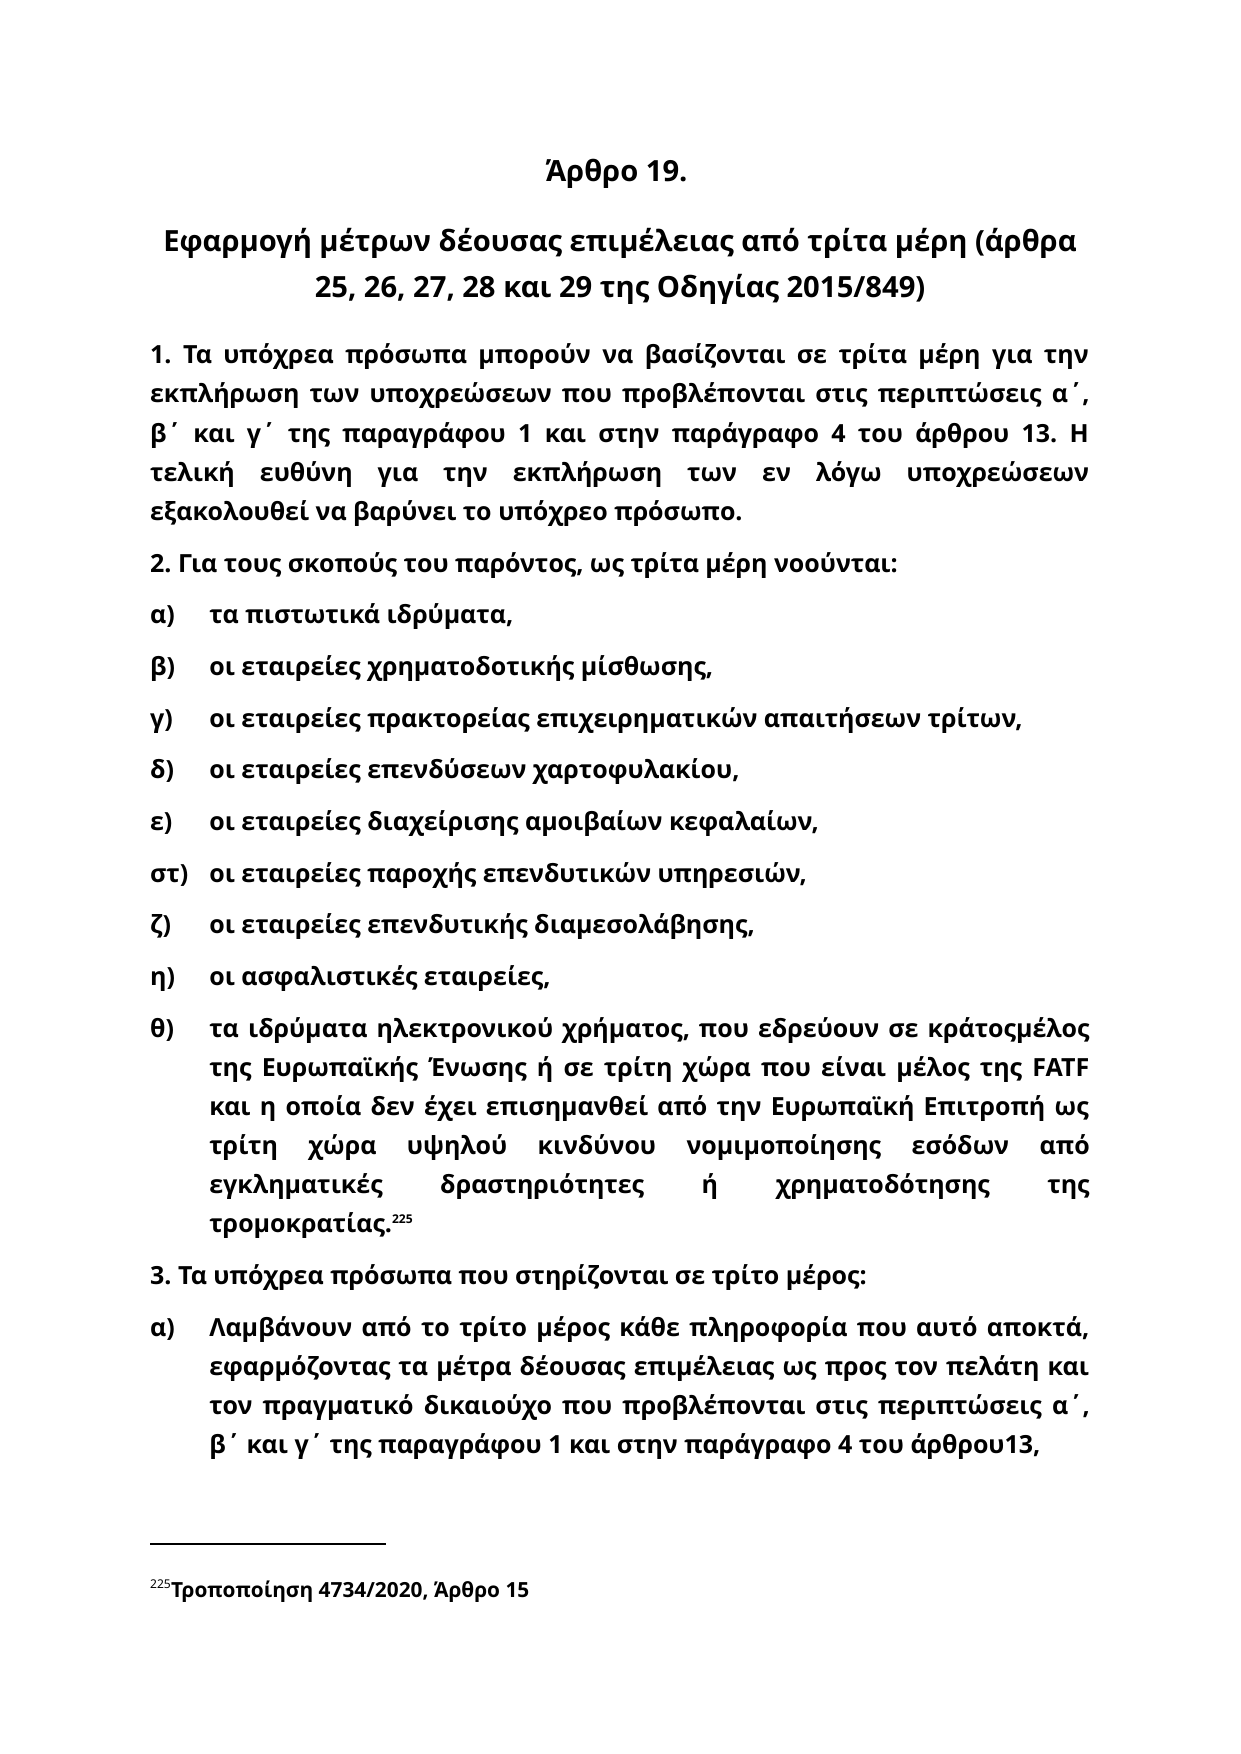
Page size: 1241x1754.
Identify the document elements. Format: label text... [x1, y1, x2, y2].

list ε) οι εταιρείες διαχείρισης αμοιβαίων κεφαλαίων, [150, 803, 1090, 838]
text 3. Τα υπόχρεα πρόσωπα που στηρίζονται σε τρίτο μέρος: [150, 1258, 1090, 1292]
text 1. Τα υπόχρεα πρόσωπα μπορούν να βασίζονται σε τρίτα μέρη για την εκπλήρωση των υποχρεώσεων που προβλέπονται στις περιπτώσεις α΄, β΄ και γ΄ της παραγράφου 1 και στην παράγραφο 4 του άρθρου 13. Η τελική ευθύνη για την εκπλήρωση των εν λόγω υποχρεώσεων εξακολουθεί να βαρύνει το υπόχρεο πρόσωπο. [150, 337, 1090, 528]
list ζ) οι εταιρείες επενδυτικής διαμεσολάβησης, [150, 907, 1090, 941]
list δ) οι εταιρείες επενδύσεων χαρτοφυλακίου, [150, 752, 1090, 786]
text Τροποποίηση 4734/2020, Άρθρο 15 [150, 1576, 1090, 1604]
text 2. Για τους σκοπούς του παρόντος, ως τρίτα μέρη νοούνται: [150, 545, 1090, 579]
list η) οι ασφαλιστικές εταιρείες, [150, 958, 1090, 993]
list β) οι εταιρείες χρηματοδοτικής μίσθωσης, [150, 648, 1090, 683]
list θ) τα ιδρύματα ηλεκτρονικού χρήματος, που εδρεύουν σε κράτοςμέλος της Ευρωπαϊκής Ένωσης ή σε τρίτη χώρα που είναι μέλος της FATF και η οποία δεν έχει επισημανθεί από την Ευρωπαϊκή Επιτροπή ως τρίτη χώρα υψηλού κινδύνου νομιμοποίησης εσόδων από εγκληματικές δραστηριότητες ή χρηματοδότησης της τρομοκρατίας. [150, 1010, 1090, 1240]
list α) τα πιστωτικά ιδρύματα, [150, 597, 1090, 631]
subtitle Εφαρμογή μέτρων δέουσας επιμέλειας από τρίτα μέρη (άρθρα 25, 26, 27, 28 και 29 της Οδηγίας 2015/849) [150, 221, 1090, 306]
list στ) οι εταιρείες παροχής επενδυτικών υπηρεσιών, [150, 855, 1090, 889]
list α) Λαμβάνουν από το τρίτο μέρος κάθε πληροφορία που αυτό αποκτά, εφαρμόζοντας τα μέτρα δέουσας επιμέλειας ως προς τον πελάτη και τον πραγματικό δικαιούχο που προβλέπονται στις περιπτώσεις α΄, β΄ και γ΄ της παραγράφου 1 και στην παράγραφο 4 του άρθρου13, [150, 1309, 1090, 1461]
subtitle Άρθρο 19. [150, 150, 1090, 190]
list γ) οι εταιρείες πρακτορείας επιχειρηματικών απαιτήσεων τρίτων, [150, 700, 1090, 734]
